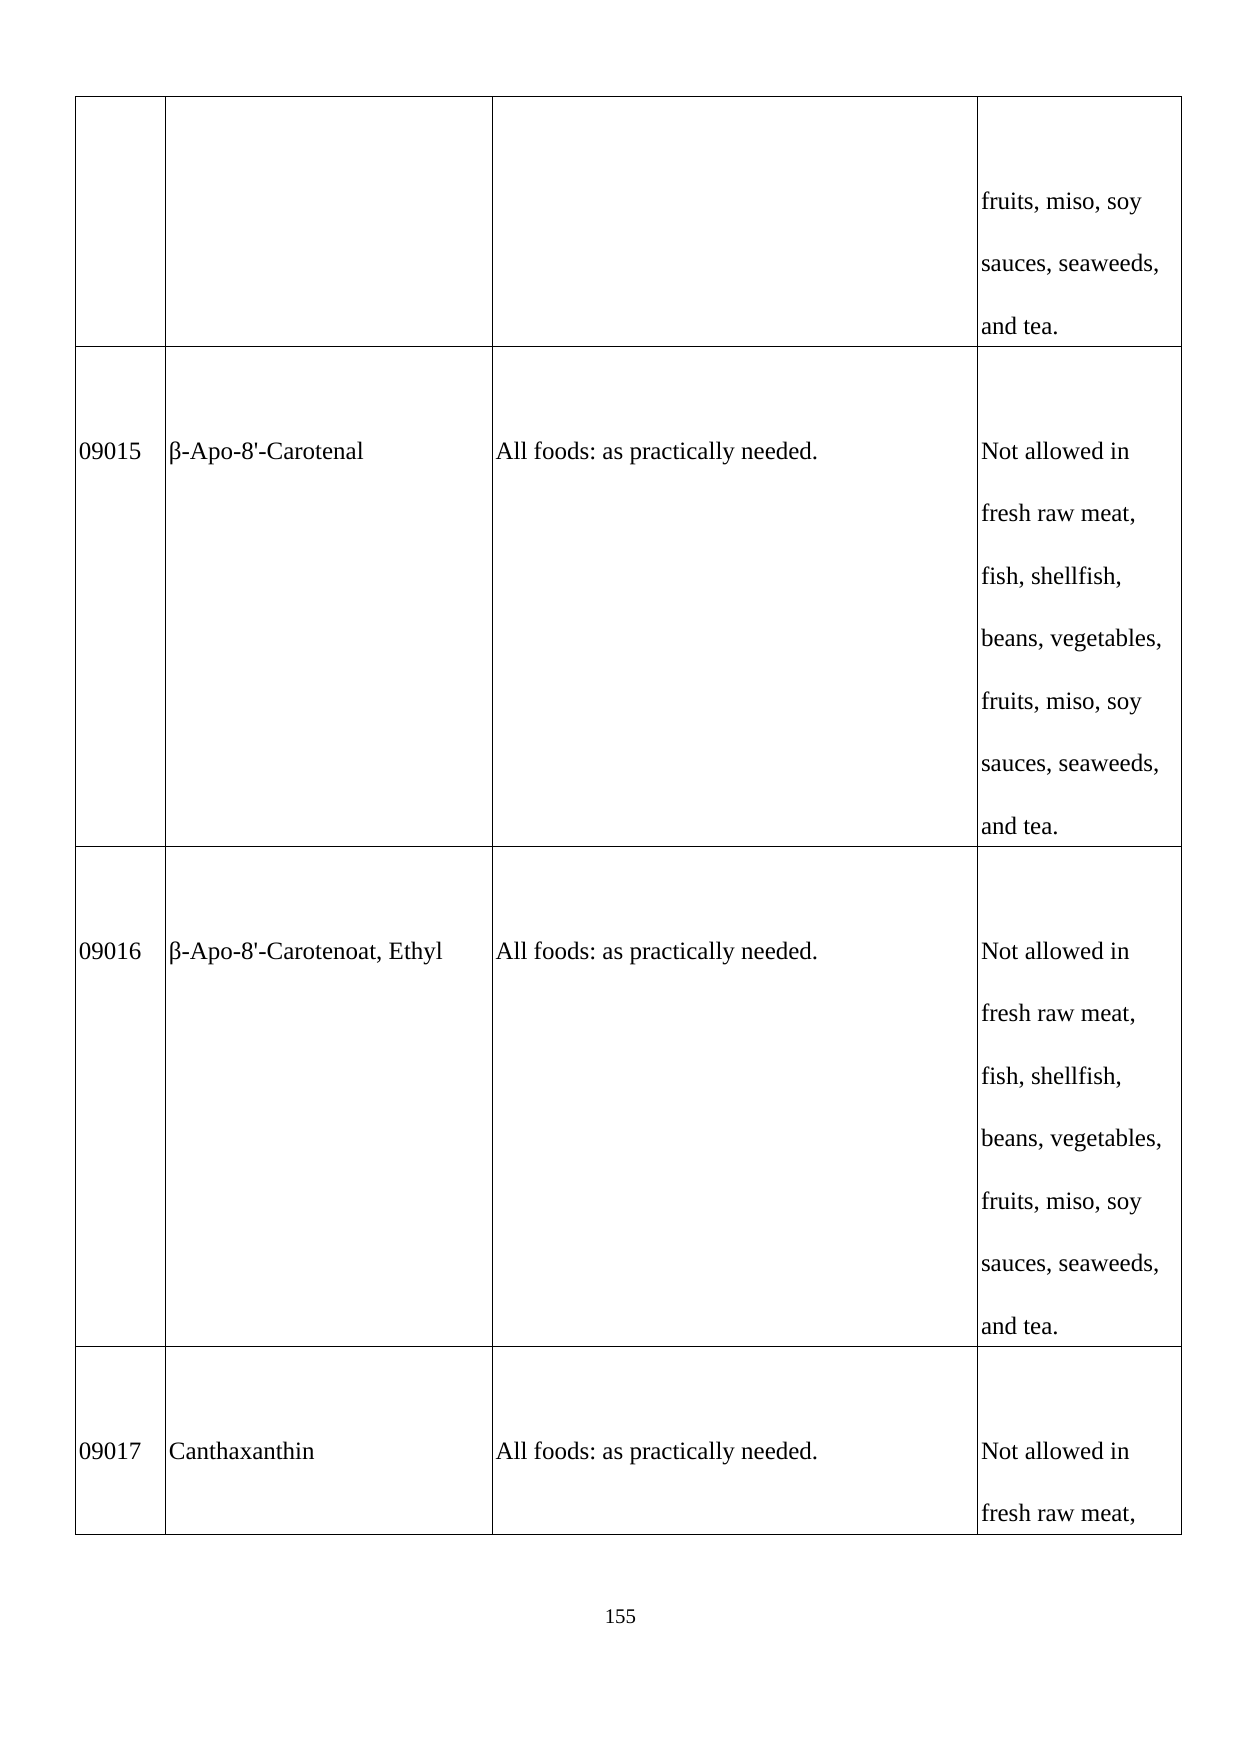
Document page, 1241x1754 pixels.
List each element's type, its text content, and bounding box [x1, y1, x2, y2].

table_cell Canthaxanthin [166, 1347, 492, 1534]
table_cell [493, 97, 977, 346]
table_cell Not allowed in fresh raw meat, [978, 1347, 1181, 1534]
table_cell Not allowed in fresh raw meat, fish, shellfish, beans, vegetables, fruits, miso, soy sauces, seaweeds, and tea. [978, 347, 1181, 846]
table_cell All foods: as practically needed. [493, 1347, 977, 1534]
table_cell fruits, miso, soy sauces, seaweeds, and tea. [978, 97, 1181, 346]
table_cell All foods: as practically needed. [493, 847, 977, 1346]
table_cell 09016 [76, 847, 165, 1346]
table_cell 09015 [76, 347, 165, 846]
table_cell β-Apo-8'-Carotenoat, Ethyl [166, 847, 492, 1346]
table_cell Not allowed in fresh raw meat, fish, shellfish, beans, vegetables, fruits, miso, soy sauces, seaweeds, and tea. [978, 847, 1181, 1346]
table_cell [76, 97, 165, 346]
table_cell All foods: as practically needed. [493, 347, 977, 846]
table_cell β-Apo-8'-Carotenal [166, 347, 492, 846]
table_cell 09017 [76, 1347, 165, 1534]
table_cell [166, 97, 492, 346]
